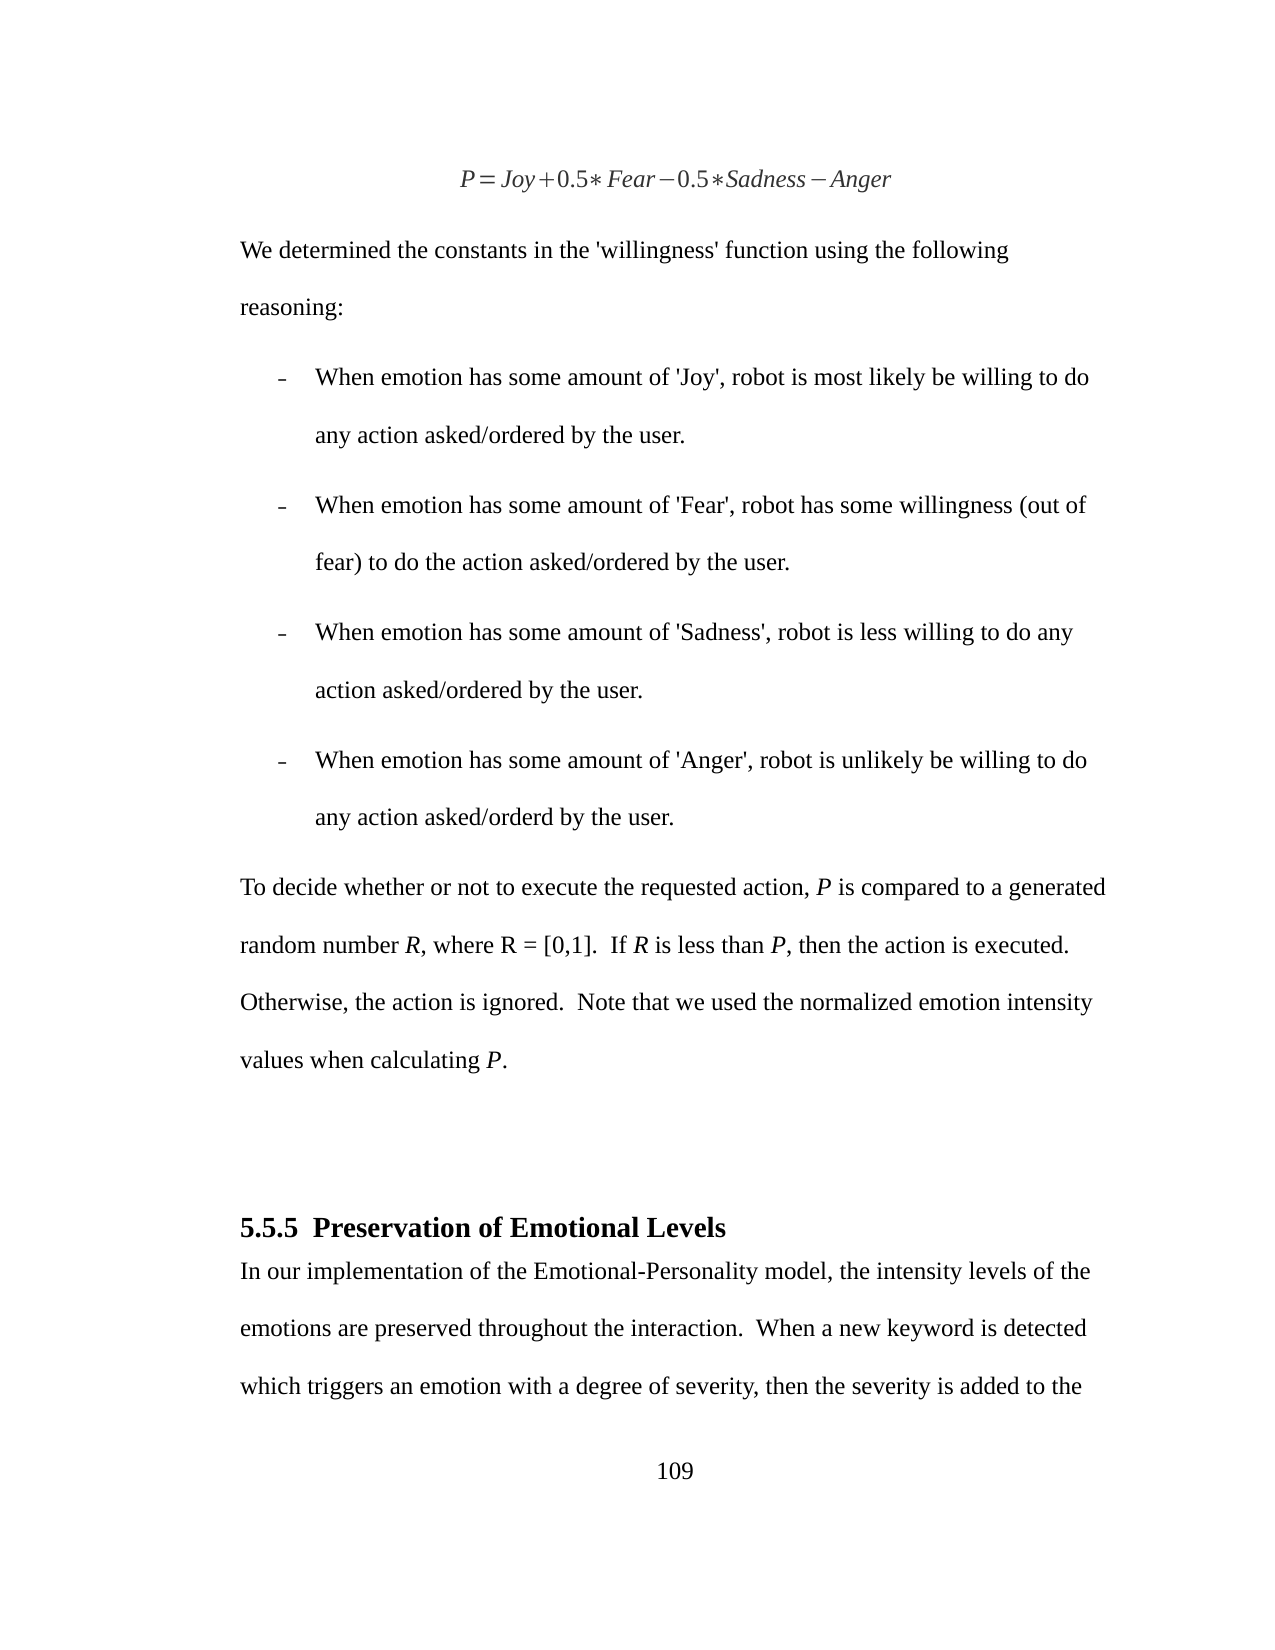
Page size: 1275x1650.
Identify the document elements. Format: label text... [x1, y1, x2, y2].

text In our implementation of the Emotional-Personality model, the intensity levels of the emotions are preserved throughout the interaction. When a new keyword is detected which triggers an emotion with a degree of severity, then the severity is added to the [240, 1256, 1110, 1399]
list When emotion has some amount of 'Sadness', robot is less willing to do any action asked/ordered by the user. [277, 617, 1110, 703]
subtitle 5.5.5 Preservation of Emotional Levels [240, 1210, 1110, 1243]
list When emotion has some amount of 'Joy', robot is most likely be willing to do any action asked/ordered by the user. [277, 362, 1110, 448]
text We determined the constants in the 'willingness' function using the following reasoning: [240, 235, 1110, 321]
list When emotion has some amount of 'Anger', robot is unlikely be willing to do any action asked/orderd by the user. [277, 745, 1110, 831]
text To decide whether or not to execute the requested action, P is compared to a generated random number R, where R = [0,1]. If R is less than P, then the action is executed. Otherwise, the action is ignored. Note that we used the normalized emotion intensity values when calculating P. [240, 872, 1110, 1073]
list When emotion has some amount of 'Fear', robot has some willingness (out of fear) to do the action asked/ordered by the user. [277, 490, 1110, 576]
